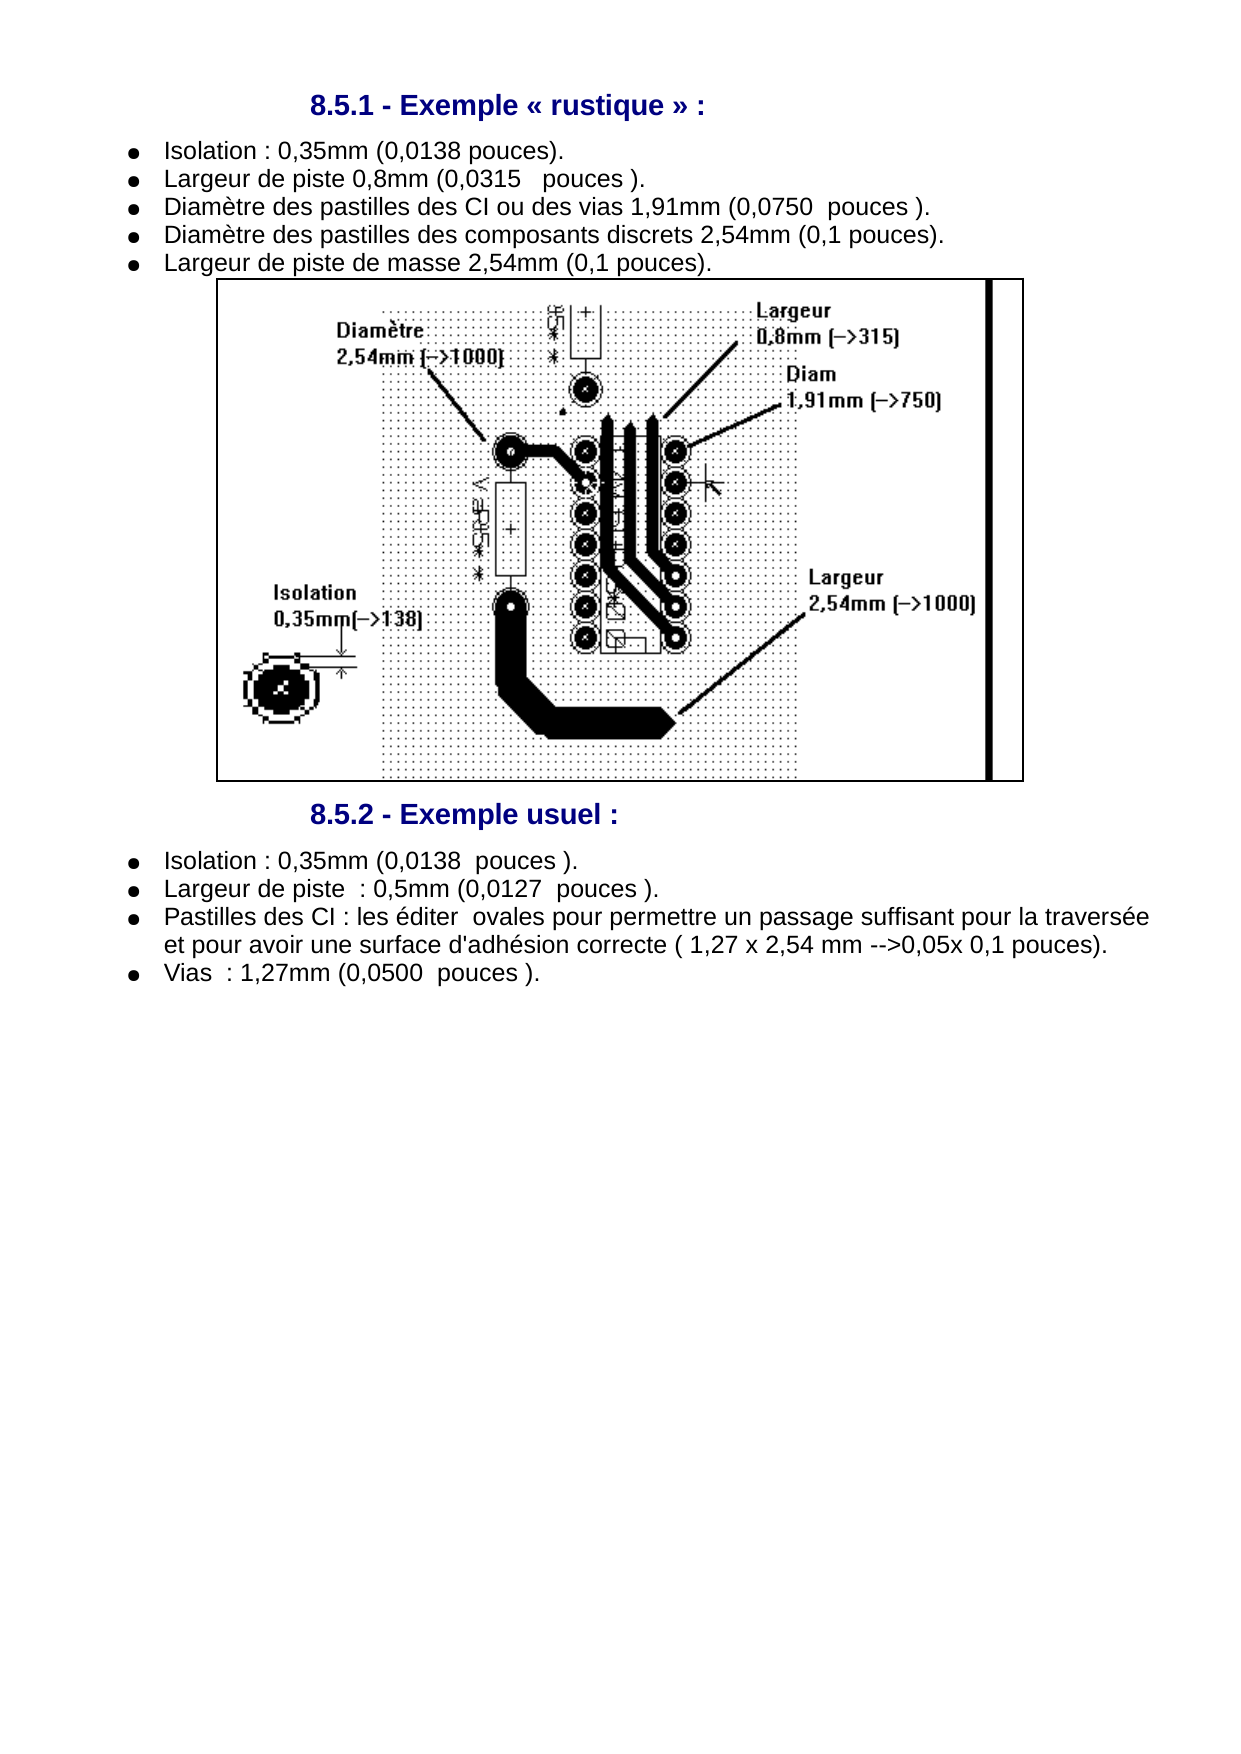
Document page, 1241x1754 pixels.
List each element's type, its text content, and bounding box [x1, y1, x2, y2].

subtitle Exemple « rustique » : [236, 88, 1152, 121]
list Diamètre des pastilles des CI ou des vias 1,91mm (0,0750 pouces ). [126, 193, 1152, 221]
list Pastilles des CI : les éditer ovales pour permettre un passage suffisant pour la traversée et pour avoir une surface d'adhésion correcte ( 1,27 x 2,54 mm -->0,05x 0,1 pouces). [126, 903, 1152, 959]
list Isolation : 0,35mm (0,0138 pouces). [126, 137, 1152, 165]
list Isolation : 0,35mm (0,0138 pouces ). [126, 847, 1152, 875]
list Largeur de piste : 0,5mm (0,0127 pouces ). [126, 875, 1152, 903]
list Diamètre des pastilles des composants discrets 2,54mm (0,1 pouces). [126, 221, 1152, 249]
subtitle Exemple usuel : [236, 798, 1152, 831]
list Largeur de piste 0,8mm (0,0315 pouces ). [126, 165, 1152, 193]
list Largeur de piste de masse 2,54mm (0,1 pouces). [126, 249, 1152, 277]
list Vias : 1,27mm (0,0500 pouces ). [126, 959, 1152, 987]
